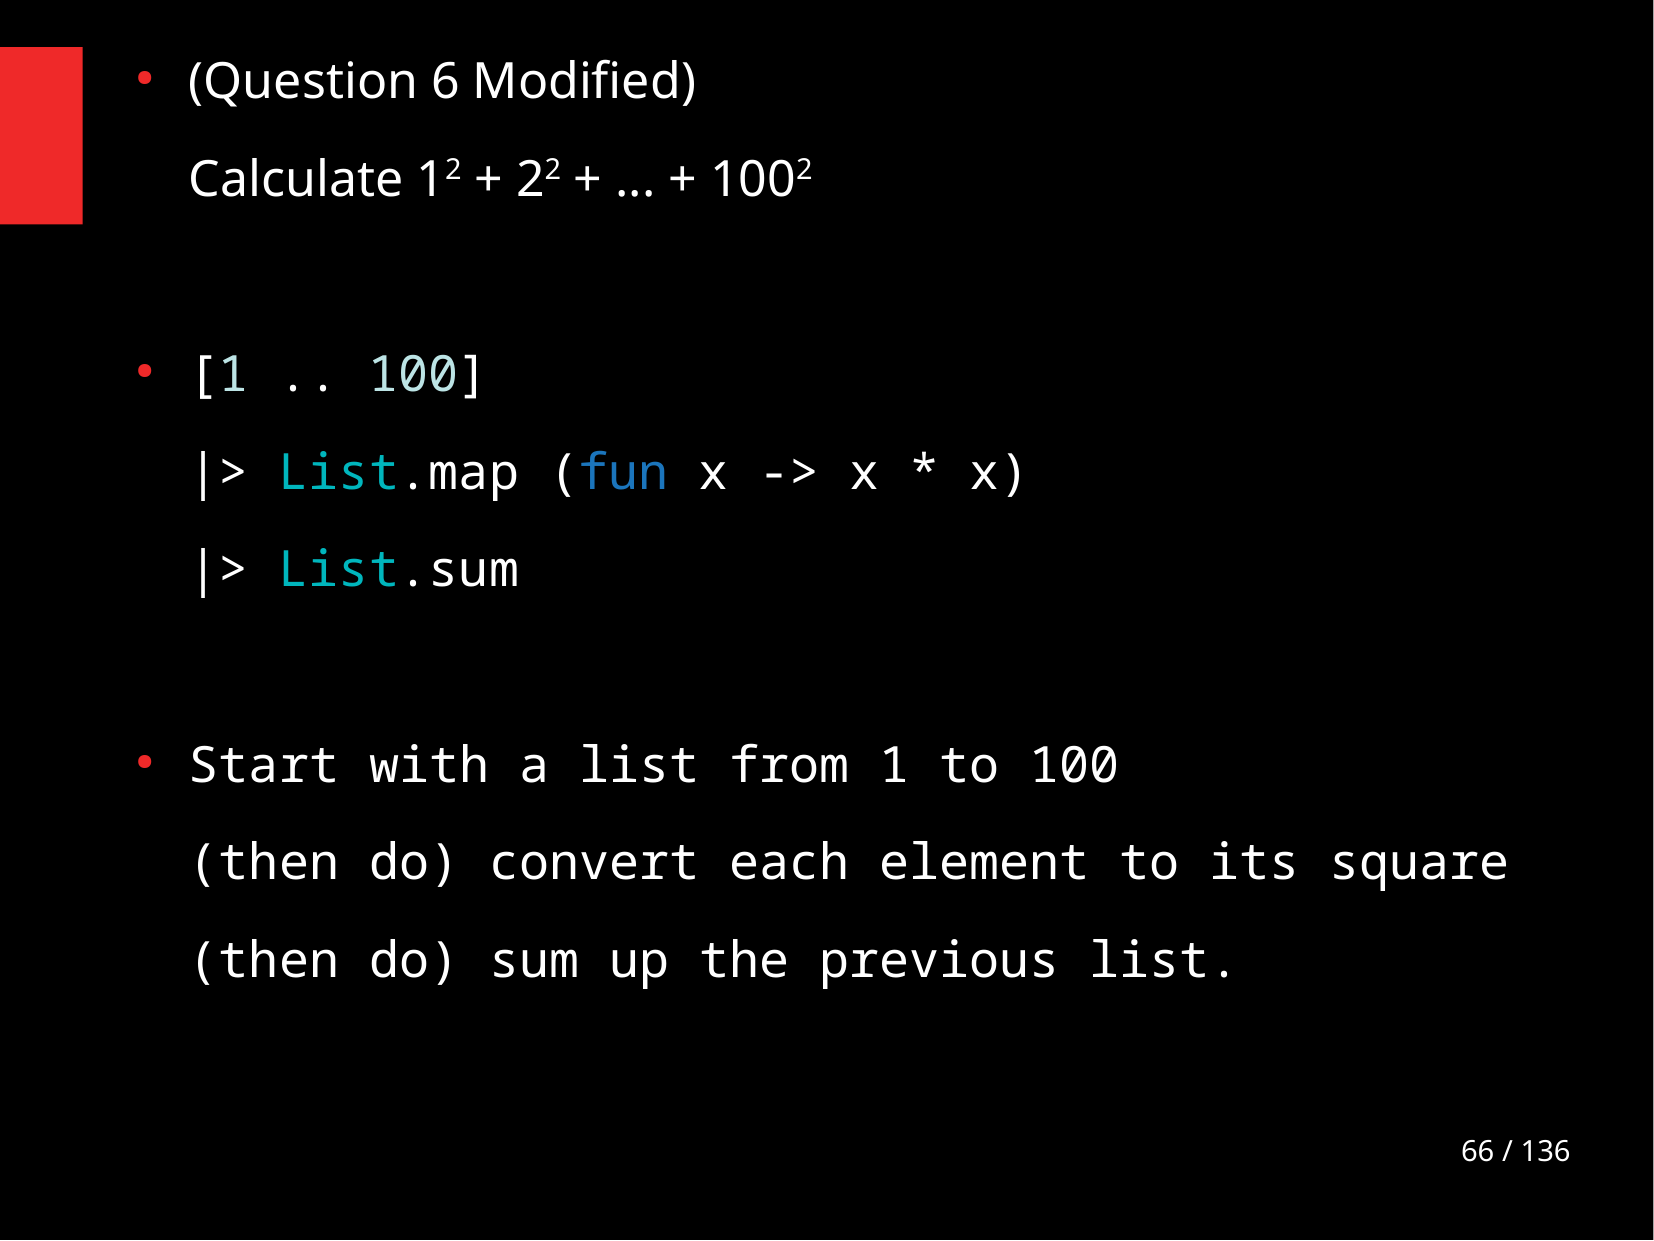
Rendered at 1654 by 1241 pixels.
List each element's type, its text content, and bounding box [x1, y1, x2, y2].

list (Question 6 Modified) Calculate 12 + 22 + ... + 1002 [1 .. 100] |> List.map (fun x -> x * x) |> List.sum Start with a list from 1 to 100 (then do) convert each element to its square (then do) sum up the previous list. [118, 45, 1536, 1074]
